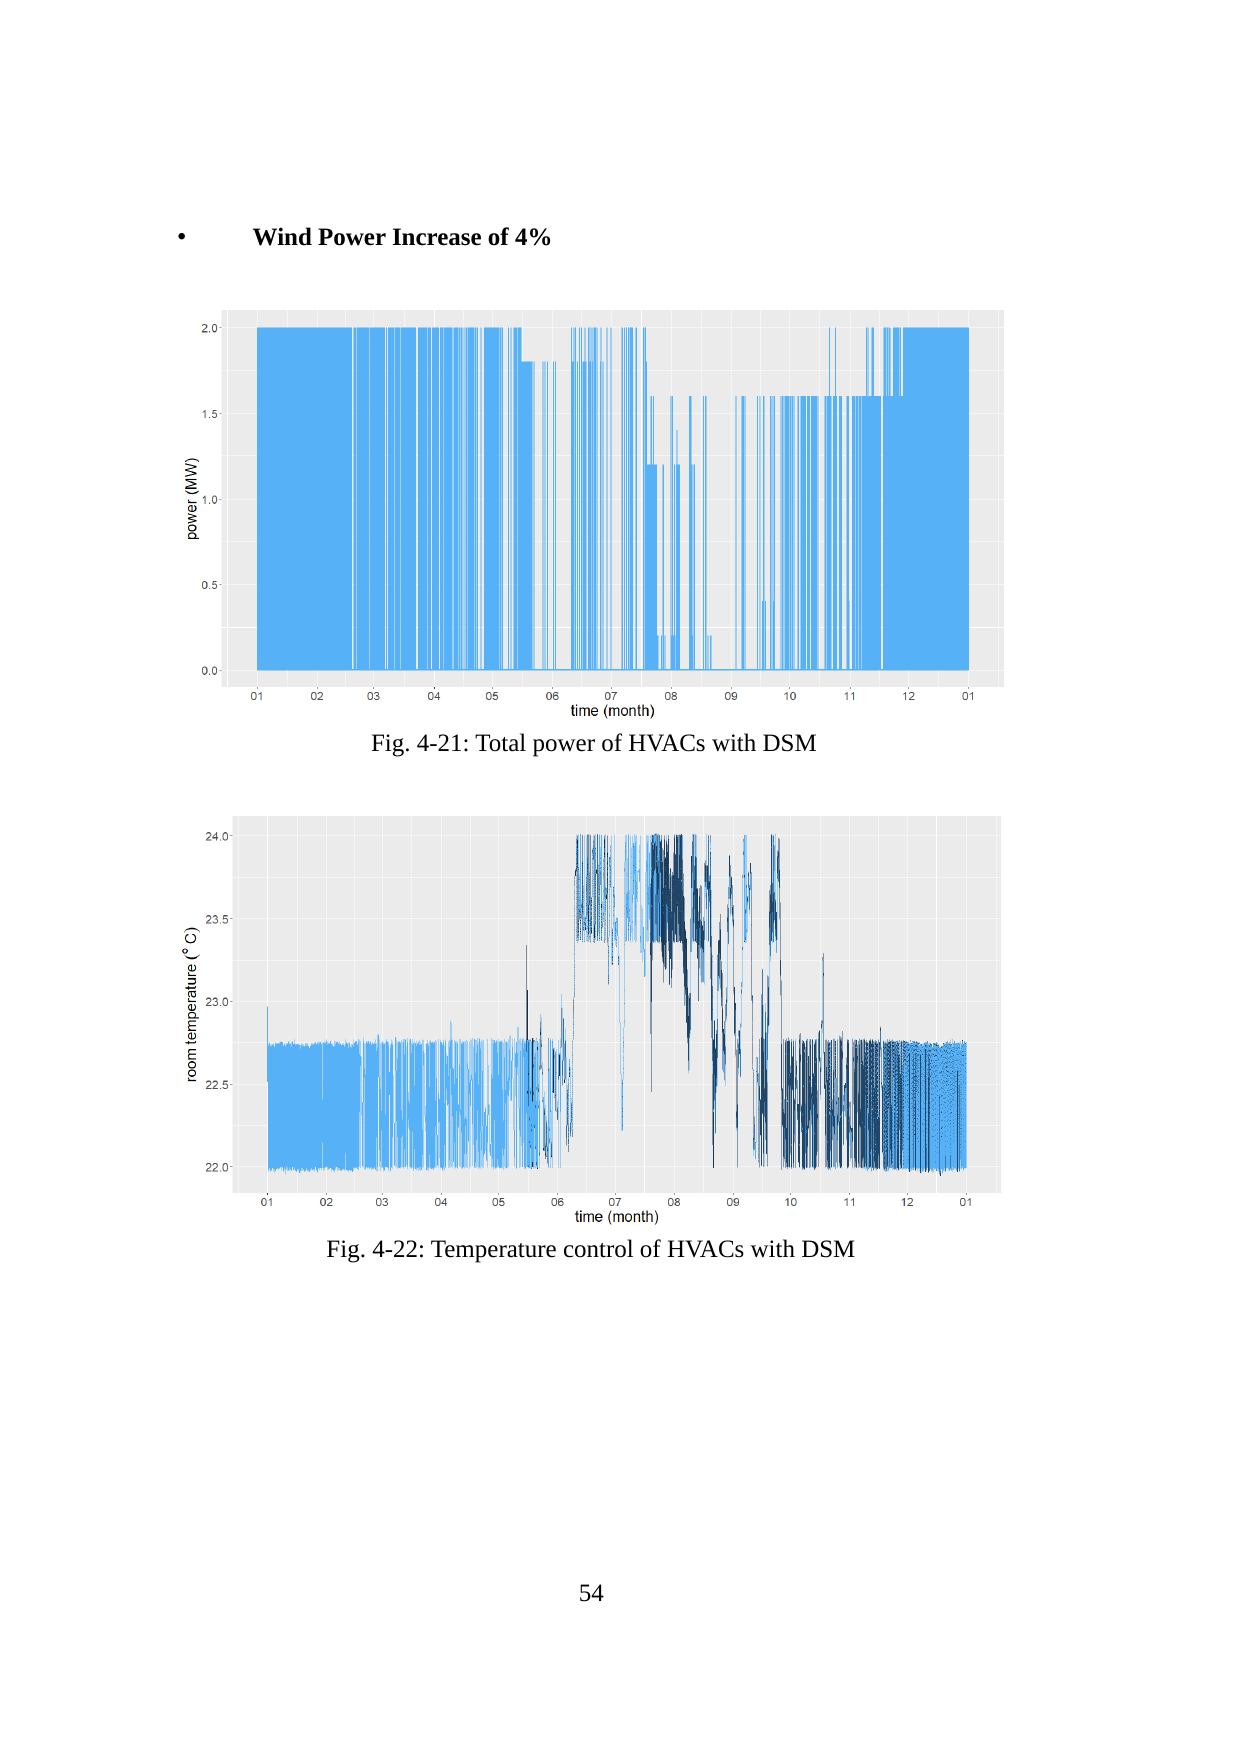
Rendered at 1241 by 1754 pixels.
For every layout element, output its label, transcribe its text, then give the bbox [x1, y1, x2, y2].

text Fig. 4-22: Temperature control of HVACs with DSM [177, 1227, 1004, 1263]
text Fig. 4-21: Total power of HVACs with DSM [177, 721, 1010, 757]
picture [180, 306, 1008, 721]
list Wind Power Increase of 4% [177, 222, 1004, 250]
picture [177, 813, 1005, 1227]
